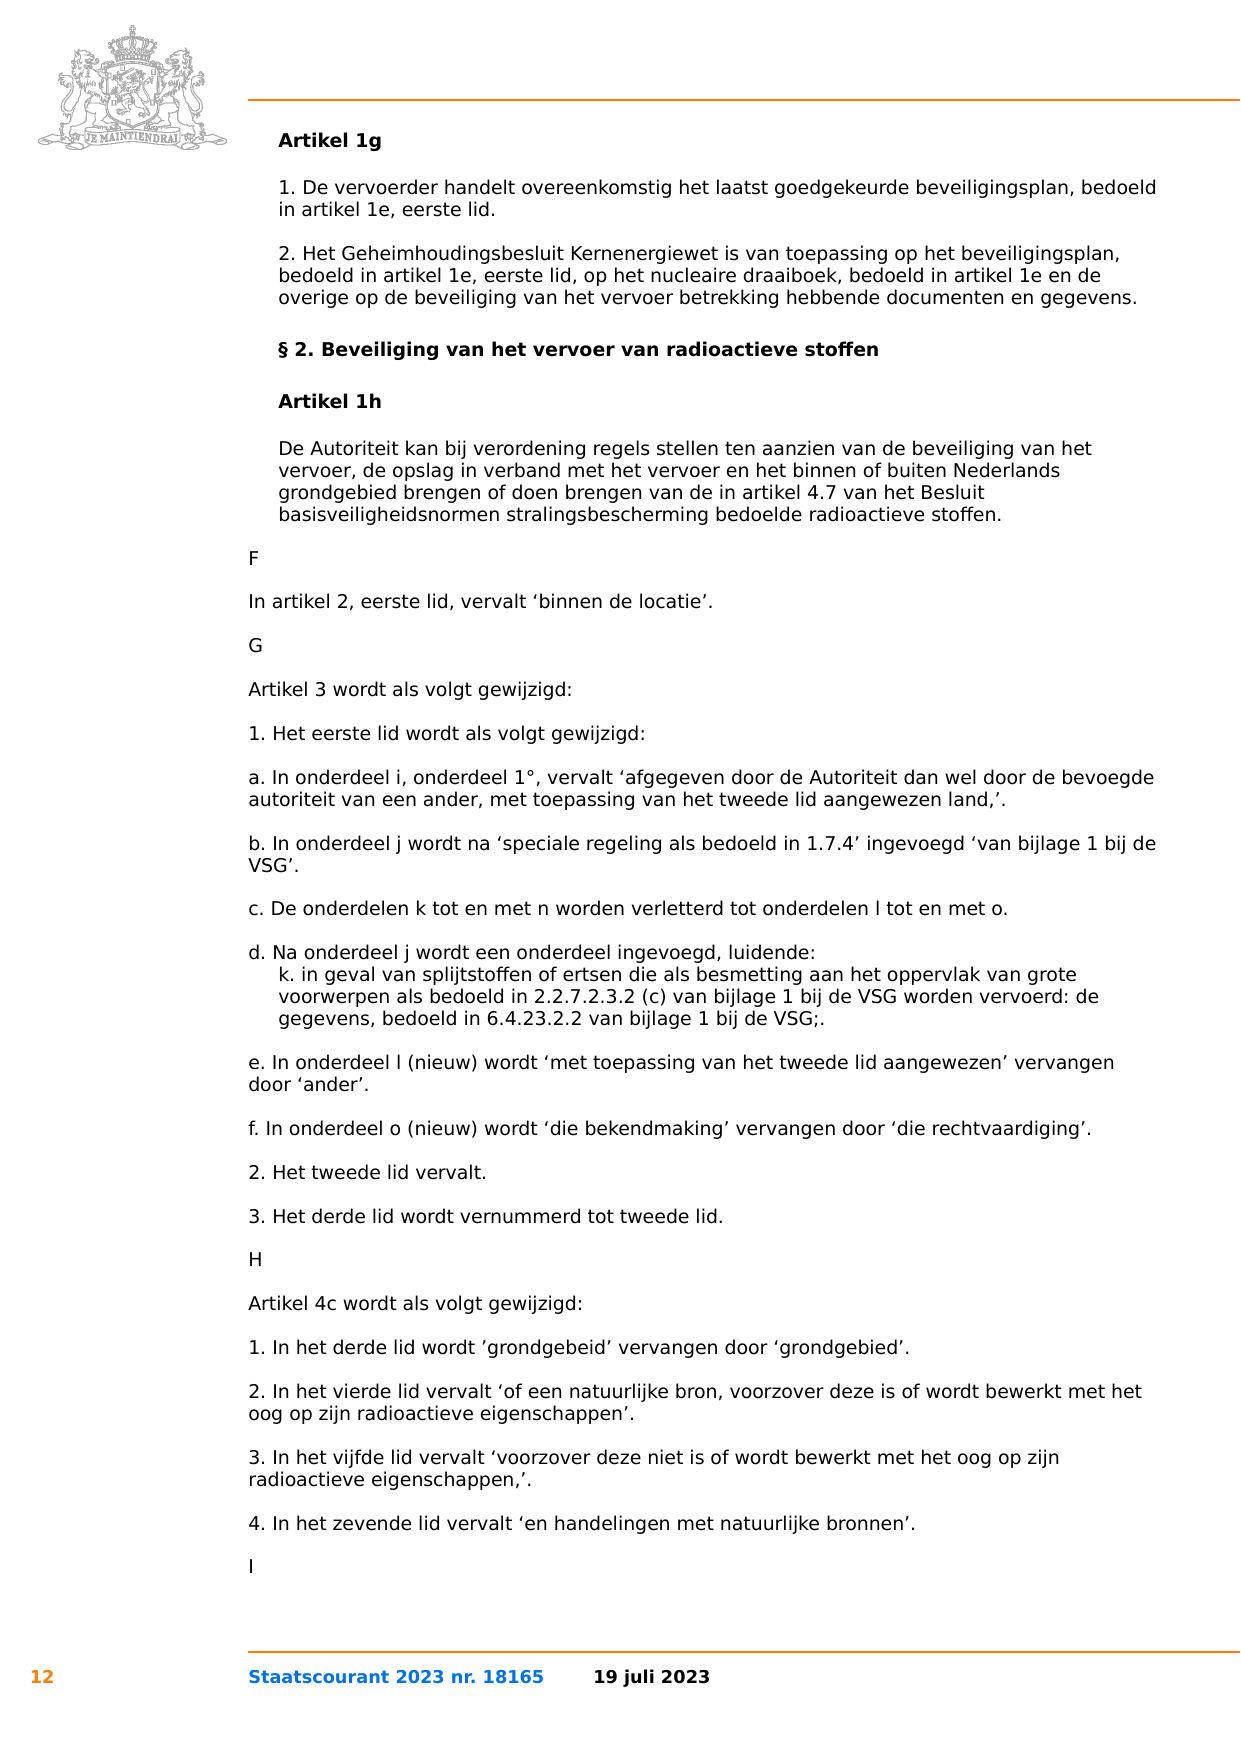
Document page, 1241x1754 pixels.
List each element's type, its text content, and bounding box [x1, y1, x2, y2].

text De Autoriteit kan bij verordening regels stellen ten aanzien van de beveiliging van het vervoer, de opslag in verband met het vervoer en het binnen of buiten Nederlands grondgebied brengen of doen brengen van de in artikel 4.7 van het Besluit basisveiligheidsnormen stralingsbescherming bedoelde radioactieve stoffen. [278, 438, 1163, 526]
text c. De onderdelen k tot en met n worden verletterd tot onderdelen l tot en met o. [248, 898, 1163, 920]
text Artikel 4c wordt als volgt gewijzigd: [248, 1293, 1163, 1315]
text Artikel 3 wordt als volgt gewijzigd: [248, 679, 1163, 701]
text I [248, 1556, 1163, 1578]
text b. In onderdeel j wordt na ‘speciale regeling als bedoeld in 1.7.4’ ingevoegd ‘van bijlage 1 bij de VSG’. [248, 832, 1163, 876]
text d. Na onderdeel j wordt een onderdeel ingevoegd, luidende: [248, 942, 1163, 964]
text F [248, 547, 1163, 569]
text k. in geval van splijtstoffen of ertsen die als besmetting aan het oppervlak van grote voorwerpen als bedoeld in 2.2.7.2.3.2 (c) van bijlage 1 bij de VSG worden vervoerd: de gegevens, bedoeld in 6.4.23.2.2 van bijlage 1 bij de VSG;. [278, 964, 1163, 1030]
subtitle Artikel 1h [278, 391, 1163, 413]
text f. In onderdeel o (nieuw) wordt ‘die bekendmaking’ vervangen door ‘die rechtvaardiging’. [248, 1118, 1163, 1140]
text 1. De vervoerder handelt overeenkomstig het laatst goedgekeurde beveiligingsplan, bedoeld in artikel 1e, eerste lid. [278, 177, 1163, 221]
subtitle Artikel 1g [278, 130, 1163, 152]
text 2. Het Geheimhoudingsbesluit Kernenergiewet is van toepassing op het beveiligingsplan, bedoeld in artikel 1e, eerste lid, op het nucleaire draaiboek, bedoeld in artikel 1e en de overige op de beveiliging van het vervoer betrekking hebbende documenten en gegevens. [278, 243, 1163, 309]
text G [248, 635, 1163, 657]
text 2. Het tweede lid vervalt. [248, 1162, 1163, 1184]
subtitle § 2. Beveiliging van het vervoer van radioactieve stoffen [278, 339, 1163, 361]
text 1. Het eerste lid wordt als volgt gewijzigd: [248, 723, 1163, 745]
text 4. In het zevende lid vervalt ‘en handelingen met natuurlijke bronnen’. [248, 1513, 1163, 1534]
text 1. In het derde lid wordt ’grondgebeid’ vervangen door ‘grondgebied’. [248, 1337, 1163, 1359]
text H [248, 1249, 1163, 1271]
text a. In onderdeel i, onderdeel 1°, vervalt ‘afgegeven door de Autoriteit dan wel door de bevoegde autoriteit van een ander, met toepassing van het tweede lid aangewezen land,’. [248, 767, 1163, 811]
text In artikel 2, eerste lid, vervalt ‘binnen de locatie’. [248, 591, 1163, 613]
text e. In onderdeel l (nieuw) wordt ‘met toepassing van het tweede lid aangewezen’ vervangen door ‘ander’. [248, 1052, 1163, 1096]
text 3. In het vijfde lid vervalt ‘voorzover deze niet is of wordt bewerkt met het oog op zijn radioactieve eigenschappen,’. [248, 1447, 1163, 1491]
picture [38, 25, 227, 150]
text 3. Het derde lid wordt vernummerd tot tweede lid. [248, 1206, 1163, 1227]
text 2. In het vierde lid vervalt ‘of een natuurlijke bron, voorzover deze is of wordt bewerkt met het oog op zijn radioactieve eigenschappen’. [248, 1381, 1163, 1425]
